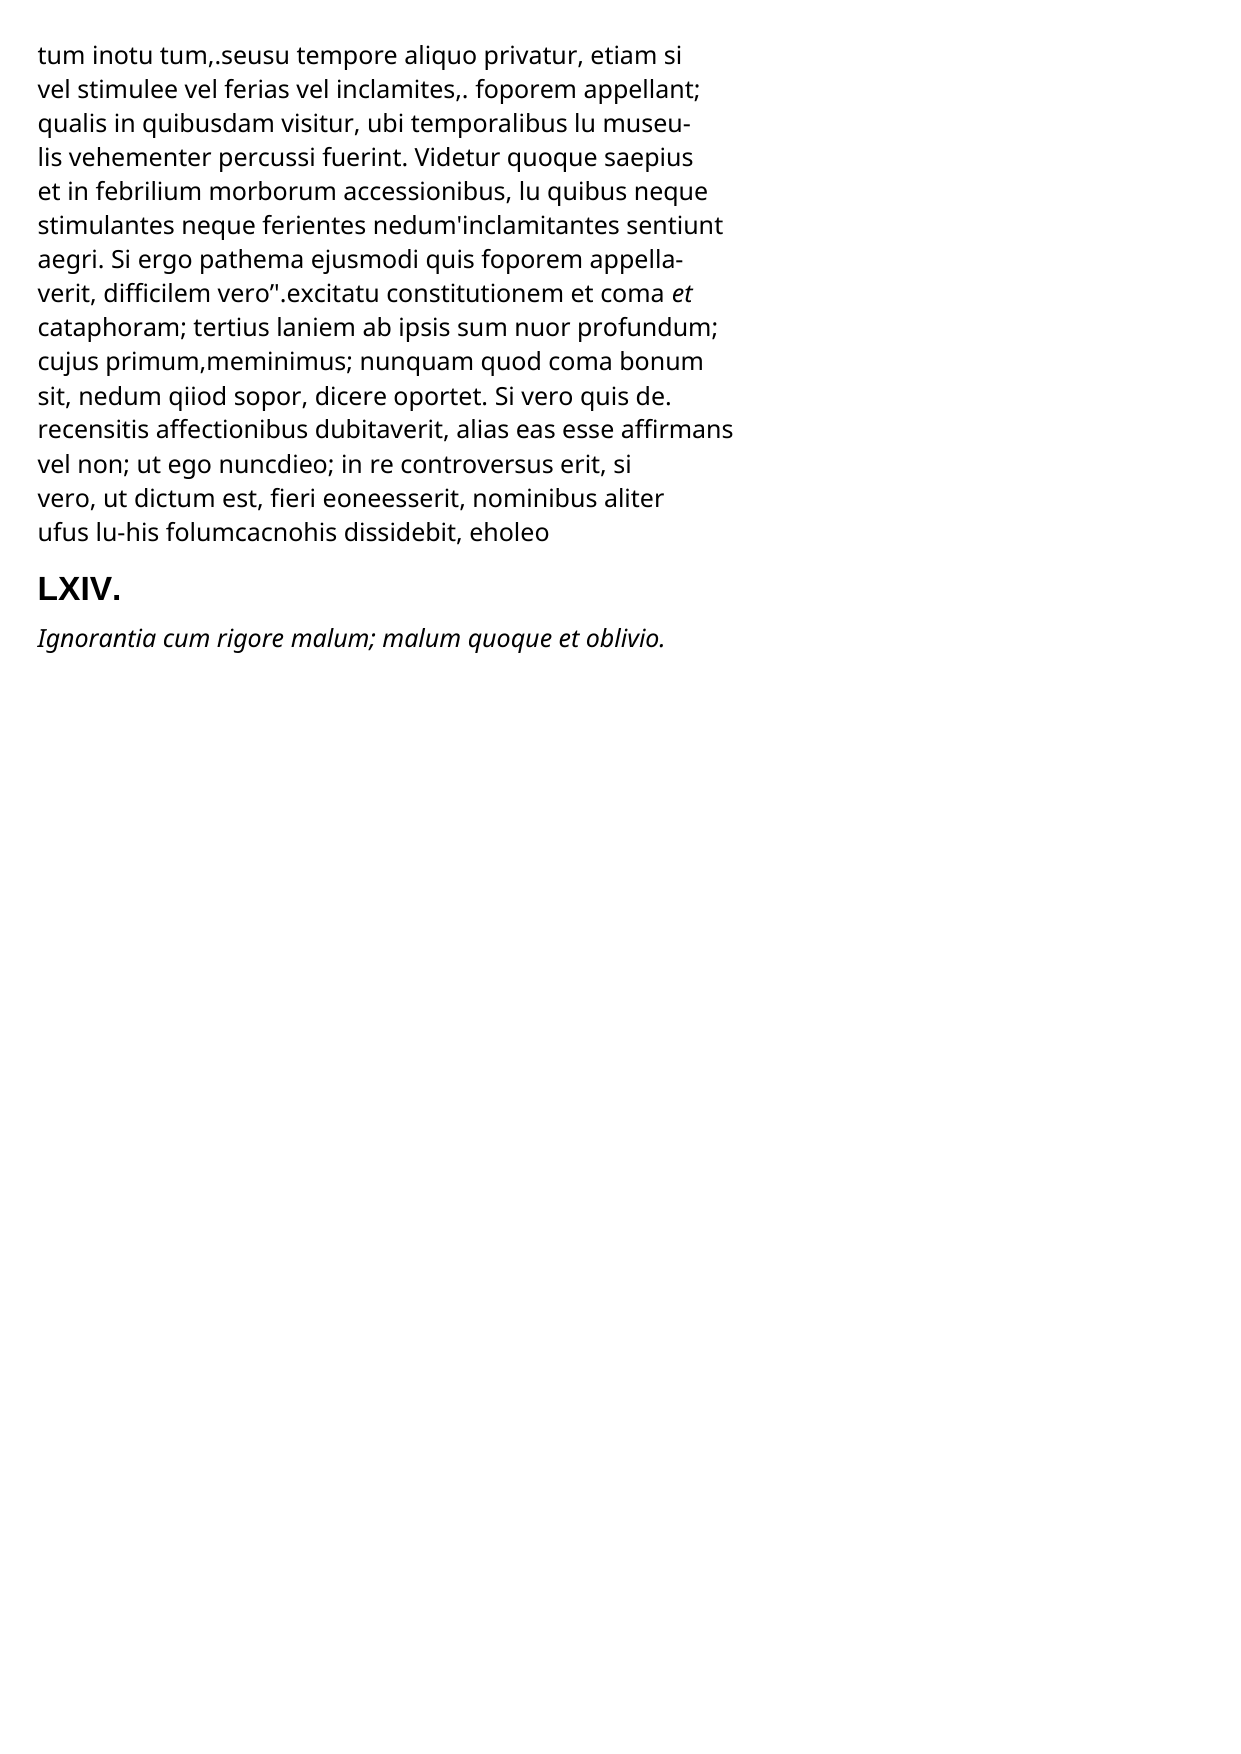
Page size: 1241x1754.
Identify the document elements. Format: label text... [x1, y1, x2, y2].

text tum inotu tum,.seusu tempore aliquo privatur, etiam si vel stimulee vel ferias vel inclamites,. foporem appellant; qualis in quibusdam visitur, ubi temporalibus lu museu- lis vehementer percussi fuerint. Videtur quoque saepius et in febrilium morborum accessionibus, lu quibus neque stimulantes neque ferientes nedum'inclamitantes sentiunt aegri. Si ergo pathema ejusmodi quis foporem appella- verit, difficilem vero’'.excitatu constitutionem et coma et cataphoram; tertius laniem ab ipsis sum nuor profundum; cujus primum,meminimus; nunquam quod coma bonum sit, nedum qiiod sopor, dicere oportet. Si vero quis de. recensitis affectionibus dubitaverit, alias eas esse affirmans vel non; ut ego nuncdieo; in re controversus erit, si vero, ut dictum est, fieri eoneesserit, nominibus aliter ufus lu-his folumcacnohis dissidebit, eholeo [37, 37, 1203, 548]
subtitle LXIV. [37, 569, 1203, 608]
text Ignorantia cum rigore malum; malum quoque et oblivio. [37, 620, 1203, 654]
